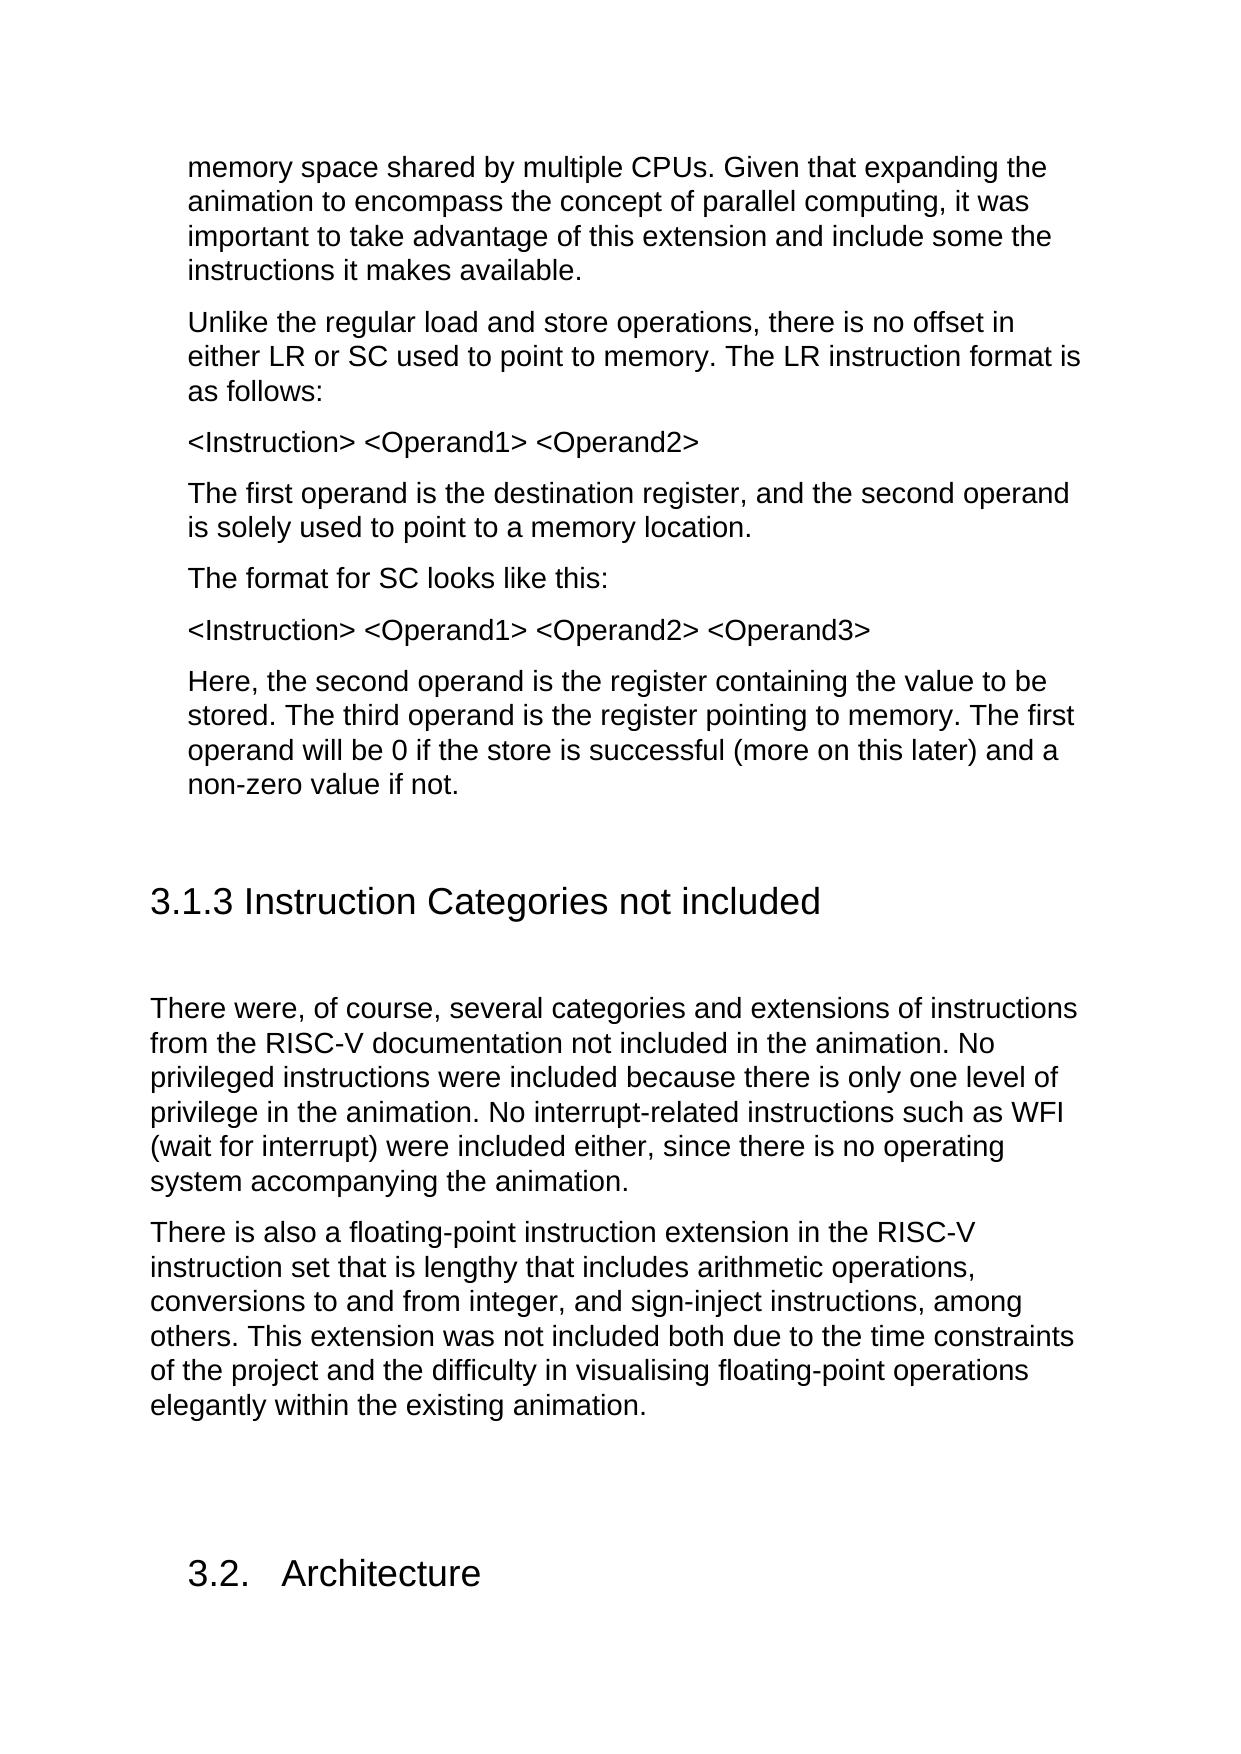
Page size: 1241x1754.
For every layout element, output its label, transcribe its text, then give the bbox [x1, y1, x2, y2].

text There were, of course, several categories and extensions of instructions from the RISC-V documentation not included in the animation. No privileged instructions were included because there is only one level of privilege in the animation. No interrupt-related instructions such as WFI (wait for interrupt) were included either, since there is no operating system accompanying the animation. [150, 992, 1090, 1197]
list Architecture [187, 1551, 1090, 1594]
text There is also a floating-point instruction extension in the RISC-V instruction set that is lengthy that includes arithmetic operations, conversions to and from integer, and sign-inject instructions, among others. This extension was not included both due to the time constraints of the project and the difficulty in visualising floating-point operations elegantly within the existing animation. [150, 1215, 1090, 1421]
text Here, the second operand is the register containing the value to be stored. The third operand is the register pointing to memory. The first operand will be 0 if the store is successful (more on this later) and a non-zero value if not. [187, 664, 1090, 801]
text <Instruction> <Operand1> <Operand2> <Operand3> [187, 613, 1090, 646]
text 3.1.3 Instruction Categories not included [150, 879, 1090, 922]
text The format for SC looks like this: [187, 561, 1090, 595]
text <Instruction> <Operand1> <Operand2> [187, 425, 1090, 458]
text memory space shared by multiple CPUs. Given that expanding the animation to encompass the concept of parallel computing, it was important to take advantage of this extension and include some the instructions it makes available. [187, 150, 1090, 287]
text The first operand is the destination register, and the second operand is solely used to point to a memory location. [187, 476, 1090, 544]
text Unlike the regular load and store operations, there is no offset in either LR or SC used to point to memory. The LR instruction format is as follows: [187, 304, 1090, 407]
